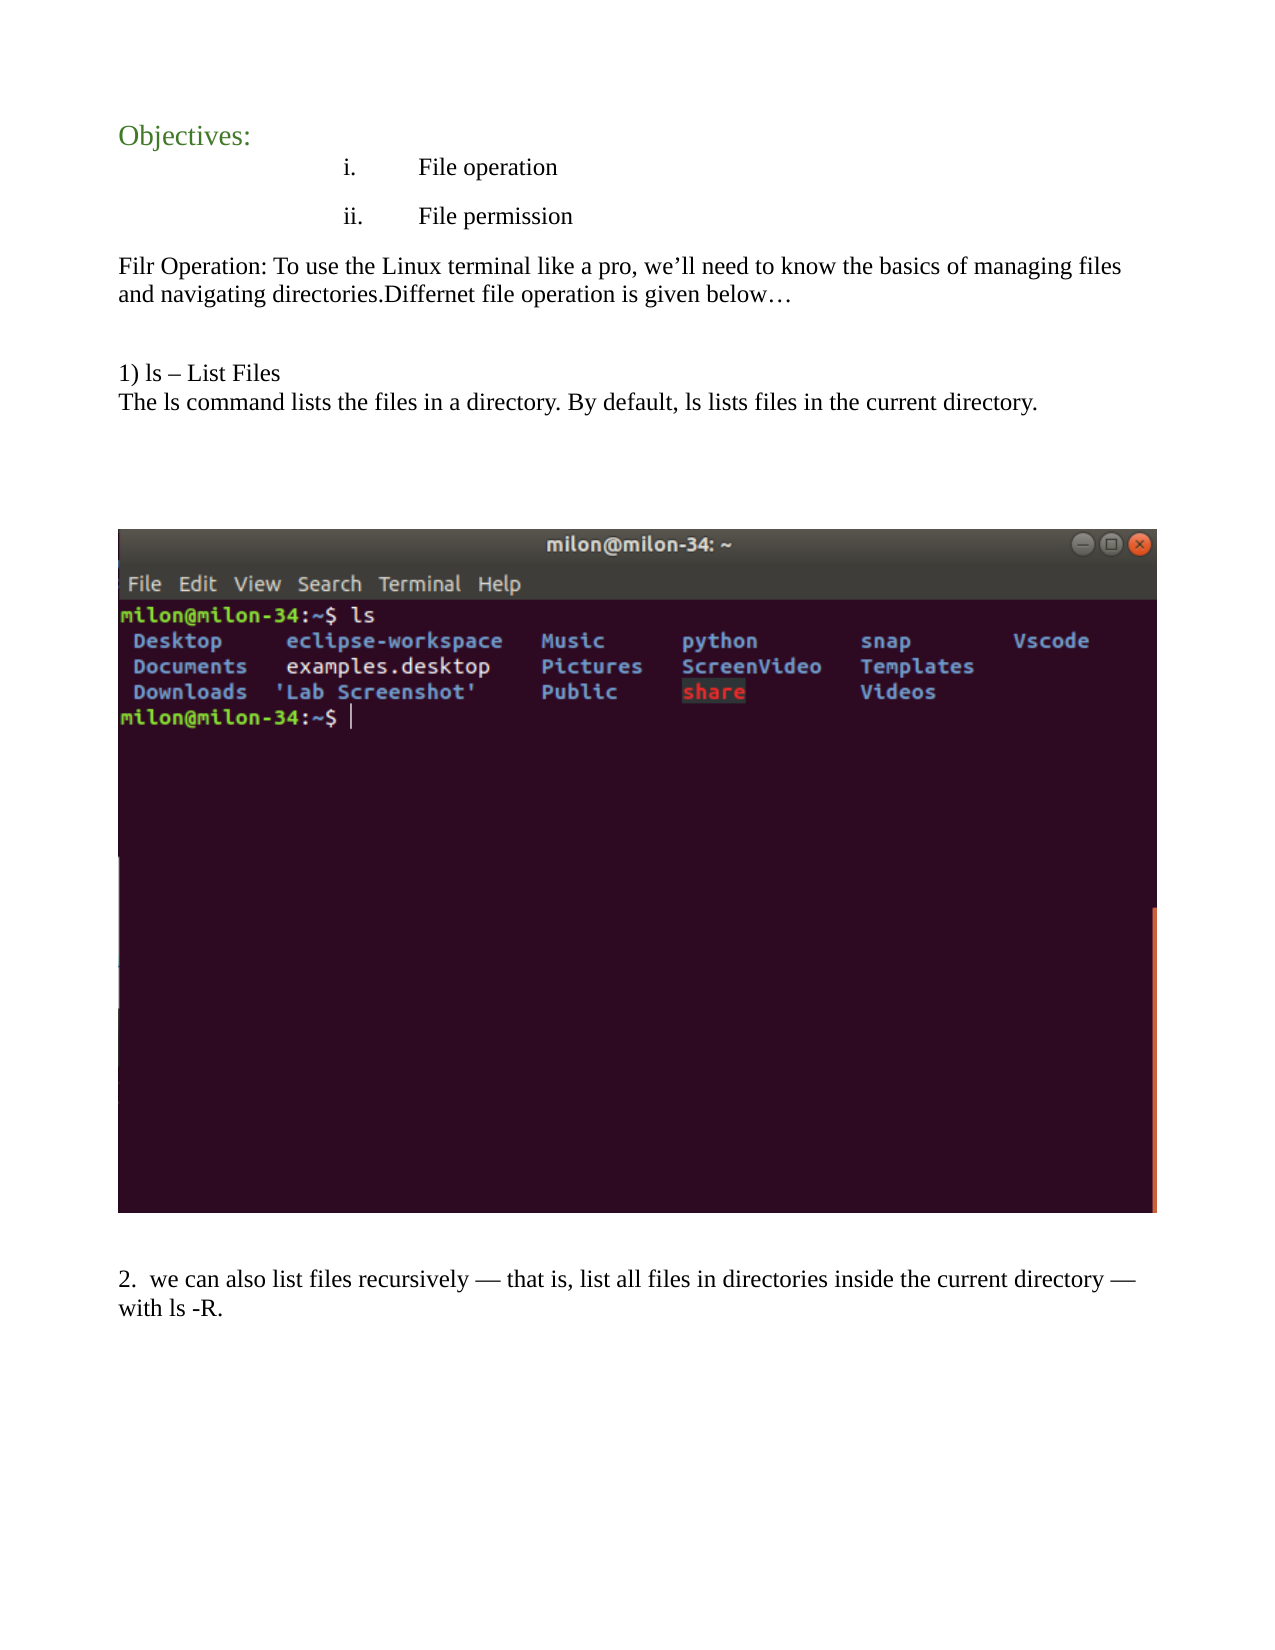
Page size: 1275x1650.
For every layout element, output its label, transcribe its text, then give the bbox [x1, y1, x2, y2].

text 2. we can also list files recursively — that is, list all files in directories inside the current directory — with ls -R. [118, 1264, 1157, 1322]
text Filr Operation: To use the Linux terminal like a pro, we’ll need to know the basics of managing files and navigating directories.Differnet file operation is given below… [118, 251, 1157, 308]
picture [118, 529, 1157, 1213]
text The ls command lists the files in a directory. By default, ls lists files in the current directory. [118, 387, 1157, 415]
list File operation [343, 152, 1157, 180]
text Objectives: [118, 118, 1157, 152]
subtitle 1) ls – List Files [118, 358, 1157, 387]
list File permission [343, 201, 1157, 230]
